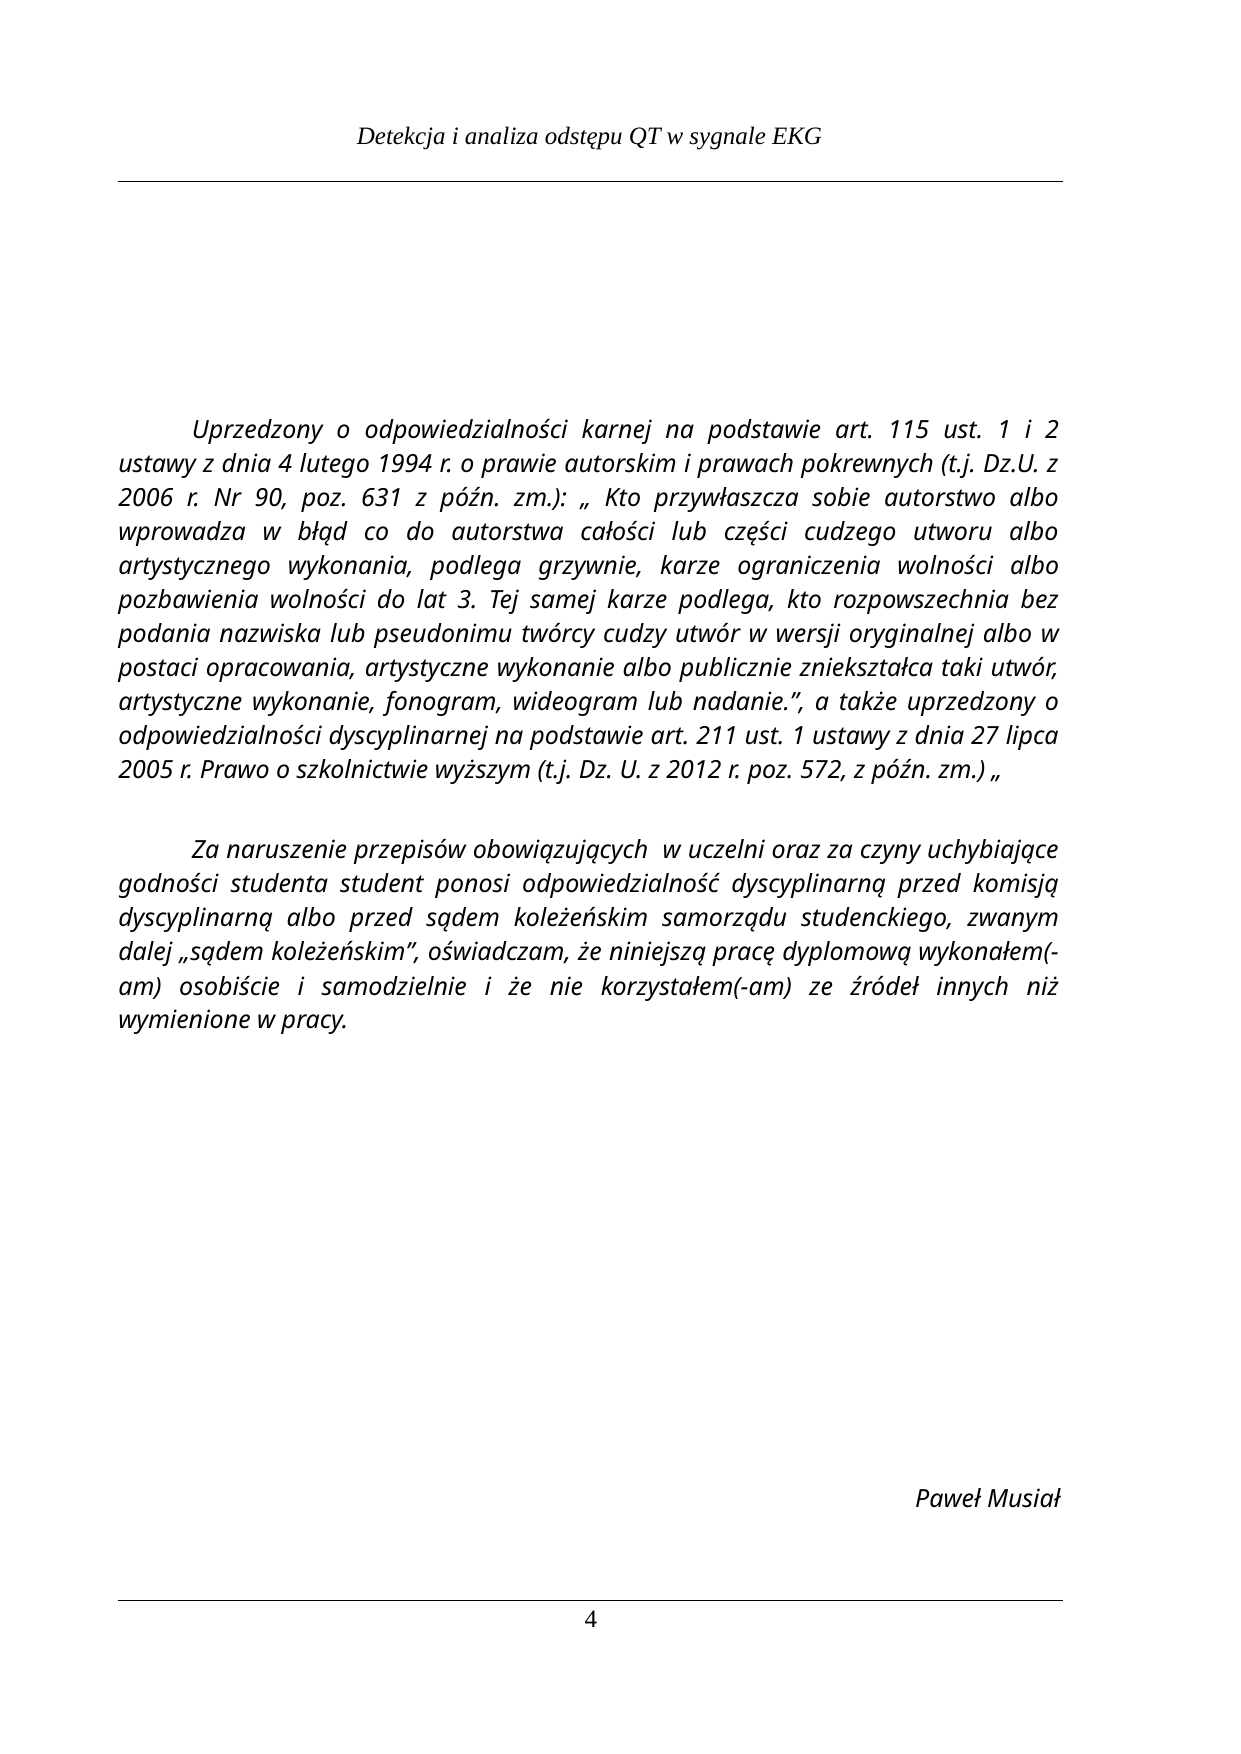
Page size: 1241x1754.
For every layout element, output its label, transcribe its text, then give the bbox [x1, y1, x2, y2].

text Paweł Musiał [118, 1481, 1063, 1515]
text Za naruszenie przepisów obowiązujących w uczelni oraz za czyny uchybiające godności studenta student ponosi odpowiedzialność dyscyplinarną przed komisją dyscyplinarną albo przed sądem koleżeńskim samorządu studenckiego, zwanym dalej „sądem koleżeńskim”, oświadczam, że niniejszą pracę dyplomową wykonałem(-am) osobiście i samodzielnie i że nie korzystałem(-am) ze źródeł innych niż wymienione w pracy. [118, 832, 1063, 1036]
text Uprzedzony o odpowiedzialności karnej na podstawie art. 115 ust. 1 i 2 ustawy z dnia 4 lutego 1994 r. o prawie autorskim i prawach pokrewnych (t.j. Dz.U. z 2006 r. Nr 90, poz. 631 z późn. zm.): „ Kto przywłaszcza sobie autorstwo albo wprowadza w błąd co do autorstwa całości lub części cudzego utworu albo artystycznego wykonania, podlega grzywnie, karze ograniczenia wolności albo pozbawienia wolności do lat 3. Tej samej karze podlega, kto rozpowszechnia bez podania nazwiska lub pseudonimu twórcy cudzy utwór w wersji oryginalnej albo w postaci opracowania, artystyczne wykonanie albo publicznie zniekształca taki utwór, artystyczne wykonanie, fonogram, wideogram lub nadanie.”, a także uprzedzony o odpowiedzialności dyscyplinarnej na podstawie art. 211 ust. 1 ustawy z dnia 27 lipca 2005 r. Prawo o szkolnictwie wyższym (t.j. Dz. U. z 2012 r. poz. 572, z późn. zm.) „ [118, 411, 1063, 786]
